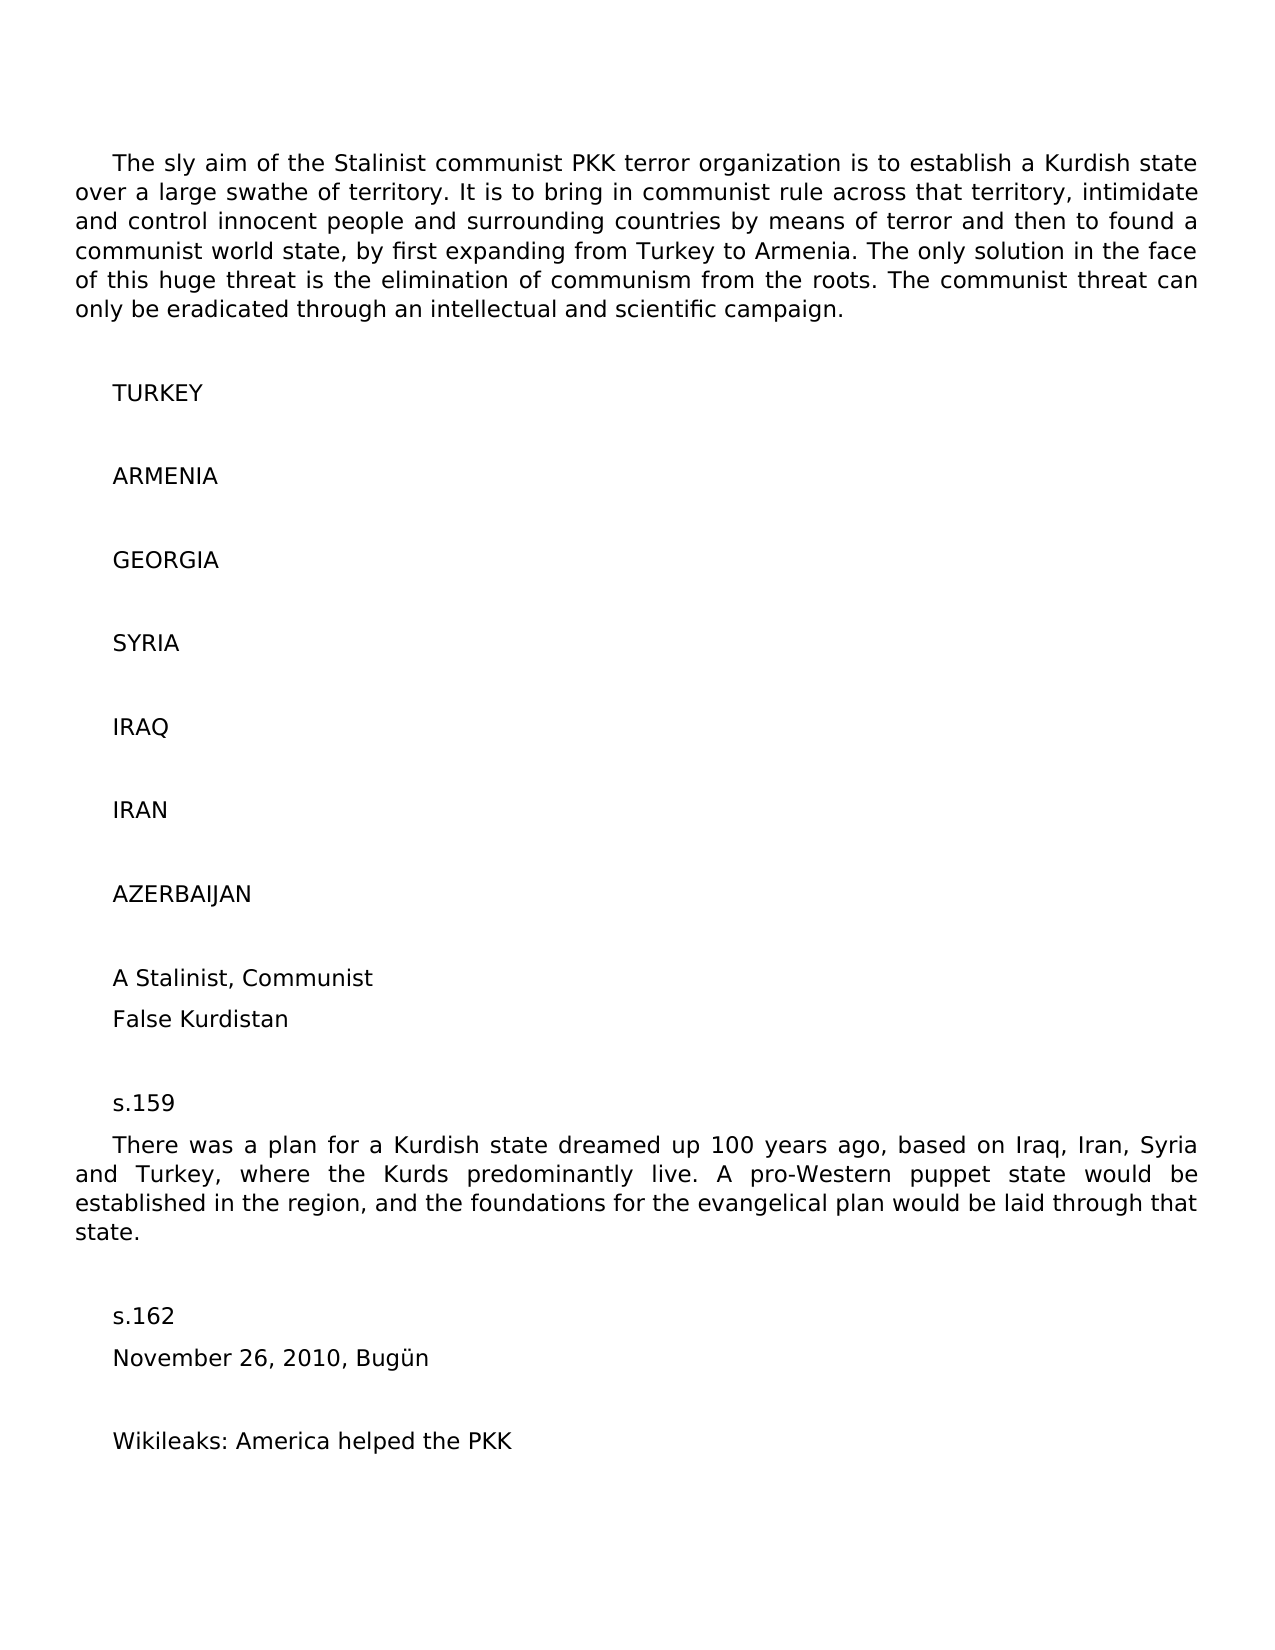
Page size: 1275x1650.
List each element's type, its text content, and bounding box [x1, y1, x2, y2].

text s.162 [75, 1303, 1200, 1330]
text The sly aim of the Stalinist communist PKK terror organization is to establish a Kurdish state over a large swathe of territory. It is to bring in communist rule across that territory, intimidate and control innocent people and surrounding countries by means of terror and then to found a communist world state, by first expanding from Turkey to Armenia. The only solution in the face of this huge threat is the elimination of communism from the roots. The communist threat can only be eradicated through an intellectual and scientific campaign. [75, 150, 1200, 323]
text GEORGIA [75, 547, 1200, 574]
text There was a plan for a Kurdish state dreamed up 100 years ago, based on Iraq, Iran, Syria and Turkey, where the Kurds predominantly live. A pro-Western puppet state would be established in the region, and the foundations for the evangelical plan would be laid through that state. [75, 1132, 1200, 1246]
text s.159 [75, 1090, 1200, 1117]
text November 26, 2010, Bugün [75, 1345, 1200, 1372]
text A Stalinist, Communist [75, 965, 1200, 991]
text AZERBAIJAN [75, 881, 1200, 908]
text IRAQ [75, 714, 1200, 741]
text SYRIA [75, 631, 1200, 657]
text False Kurdistan [75, 1006, 1200, 1033]
text TURKEY [75, 380, 1200, 407]
text Wikileaks: America helped the PKK [75, 1428, 1200, 1455]
text IRAN [75, 798, 1200, 824]
text ARMENIA [75, 463, 1200, 490]
